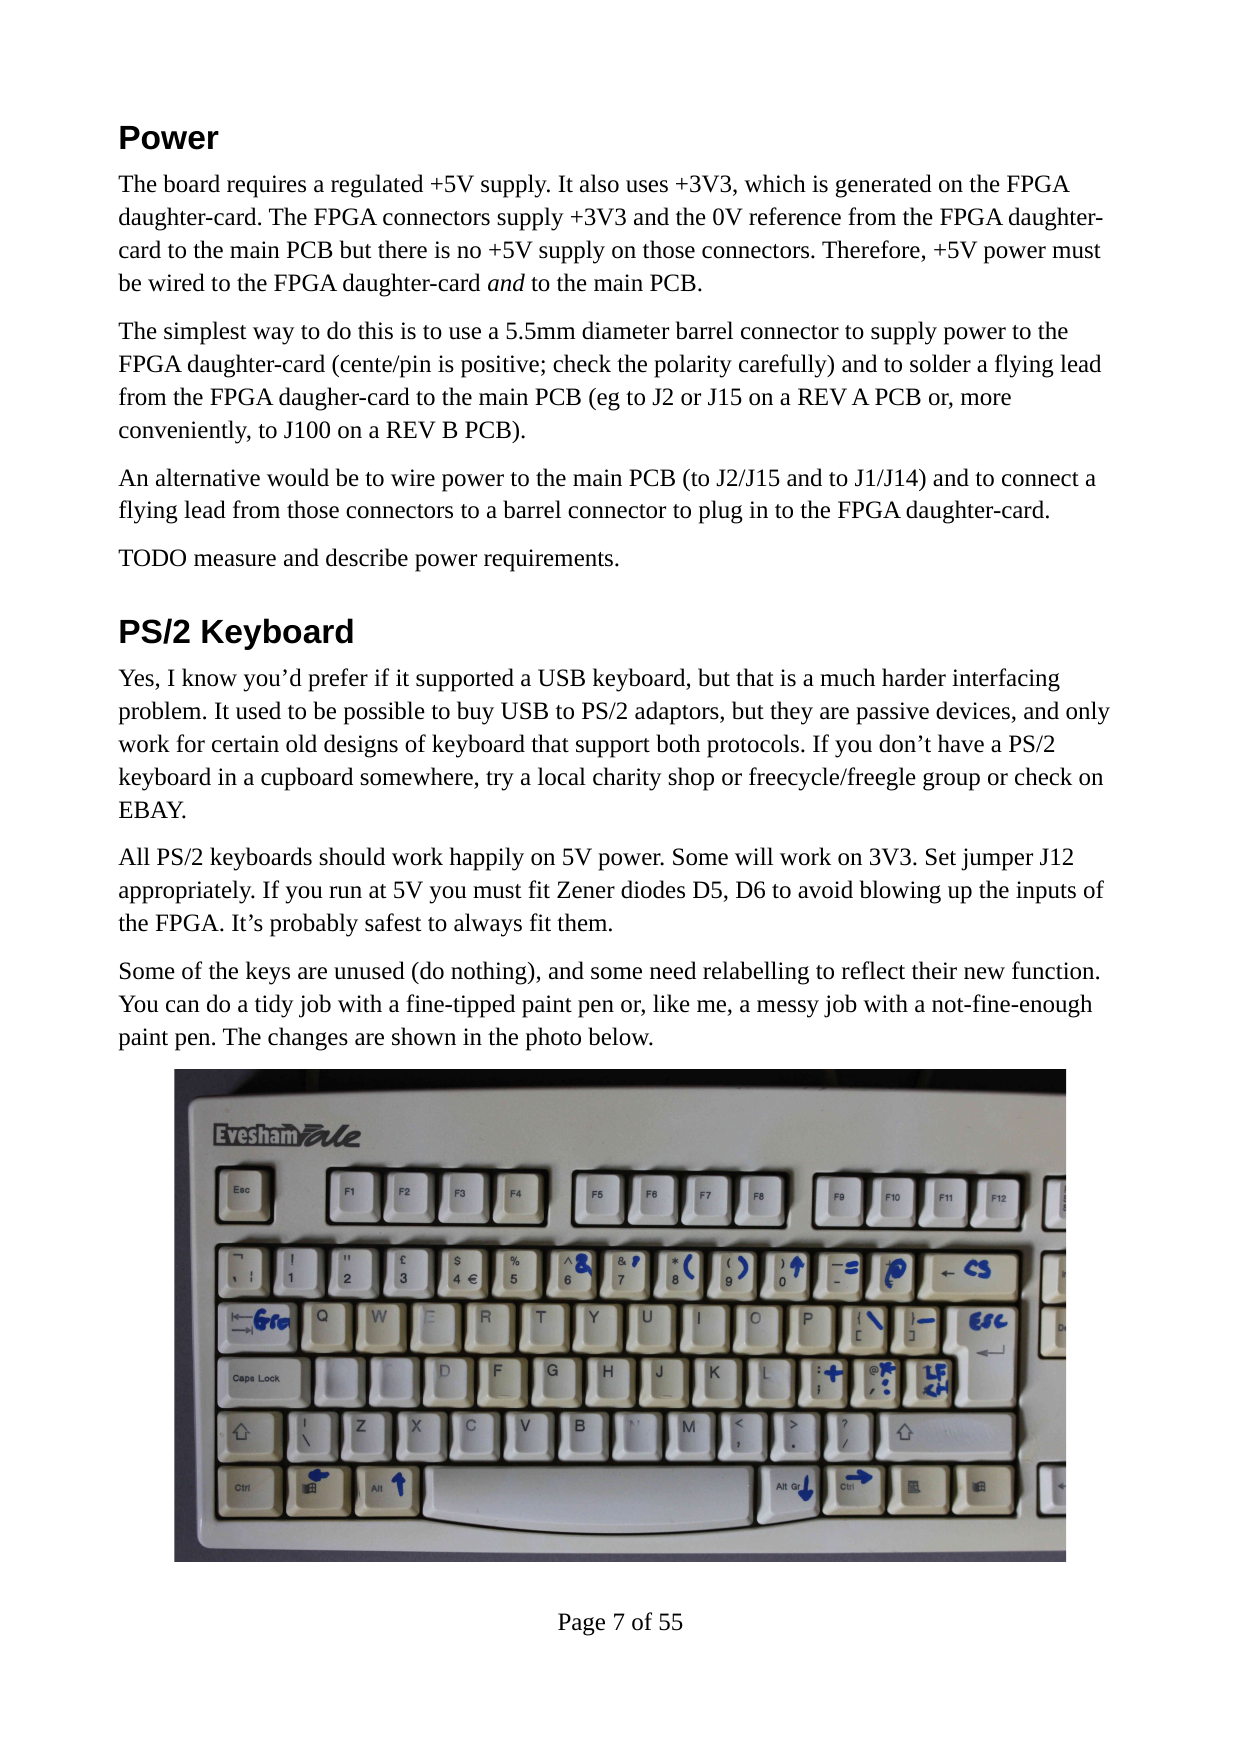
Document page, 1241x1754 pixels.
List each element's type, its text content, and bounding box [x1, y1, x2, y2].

subtitle PS/2 Keyboard [118, 612, 1122, 650]
text The simplest way to do this is to use a 5.5mm diameter barrel connector to supply power to the FPGA daughter-card (cente/pin is positive; check the polarity carefully) and to solder a flying lead from the FPGA daugher-card to the main PCB (eg to J2 or J15 on a REV A PCB or, more conveniently, to J100 on a REV B PCB). [118, 316, 1122, 444]
subtitle Power [118, 118, 1122, 157]
picture [174, 1069, 1067, 1562]
text All PS/2 keyboards should work happily on 5V power. Some will work on 3V3. Set jumper J12 appropriately. If you run at 5V you must fit Zener diodes D5, D6 to avoid blowing up the inputs of the FPGA. It’s probably safest to always fit them. [118, 842, 1122, 937]
text An alternative would be to wire power to the main PCB (to J2/J15 and to J1/J14) and to connect a flying lead from those connectors to a barrel connector to plug in to the FPGA daughter-card. [118, 463, 1122, 524]
text Yes, I know you’d prefer if it supported a USB keyboard, but that is a much harder interfacing problem. It used to be possible to buy USB to PS/2 adaptors, but they are passive devices, and only work for certain old designs of keyboard that support both protocols. If you don’t have a PS/2 keyboard in a cupboard somewhere, try a local charity shop or freecycle/freegle group or check on EBAY. [118, 663, 1122, 824]
text TODO measure and describe power requirements. [118, 543, 1122, 572]
text The board requires a regulated +5V supply. It also uses +3V3, which is generated on the FPGA daughter-card. The FPGA connectors supply +3V3 and the 0V reference from the FPGA daughter-card to the main PCB but there is no +5V supply on those connectors. Therefore, +5V power must be wired to the FPGA daughter-card and to the main PCB. [118, 169, 1122, 297]
text Some of the keys are unused (do nothing), and some need relabelling to reflect their new function. You can do a tidy job with a fine-tipped paint pen or, like me, a messy job with a not-fine-enough paint pen. The changes are shown in the photo below. [118, 956, 1122, 1051]
